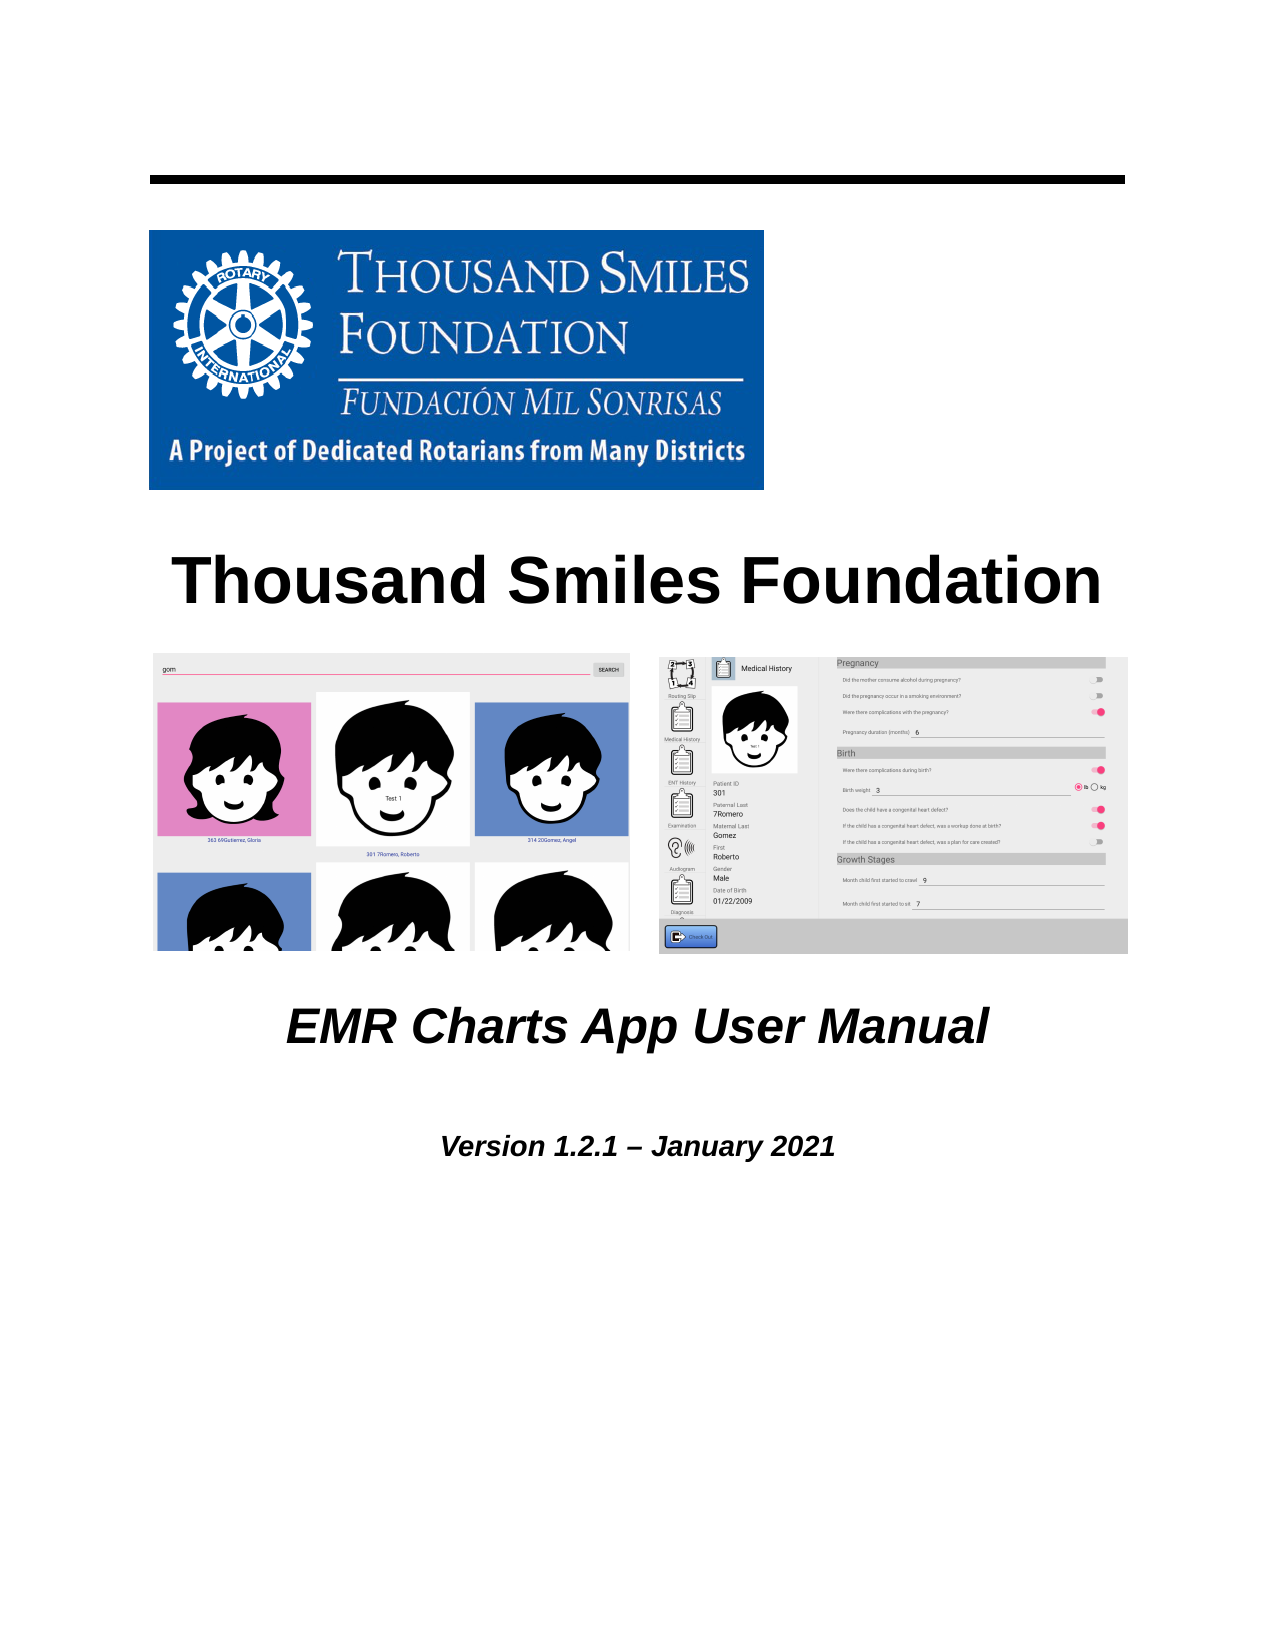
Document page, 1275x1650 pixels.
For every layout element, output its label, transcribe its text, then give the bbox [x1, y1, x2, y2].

picture [659, 657, 1128, 954]
subtitle Version 1.2.1 – January 2021 [150, 1129, 1125, 1162]
picture [153, 653, 630, 951]
picture [149, 230, 764, 490]
title Thousand Smiles Foundation [150, 541, 1125, 618]
subtitle EMR Charts App User Manual [150, 996, 1125, 1054]
